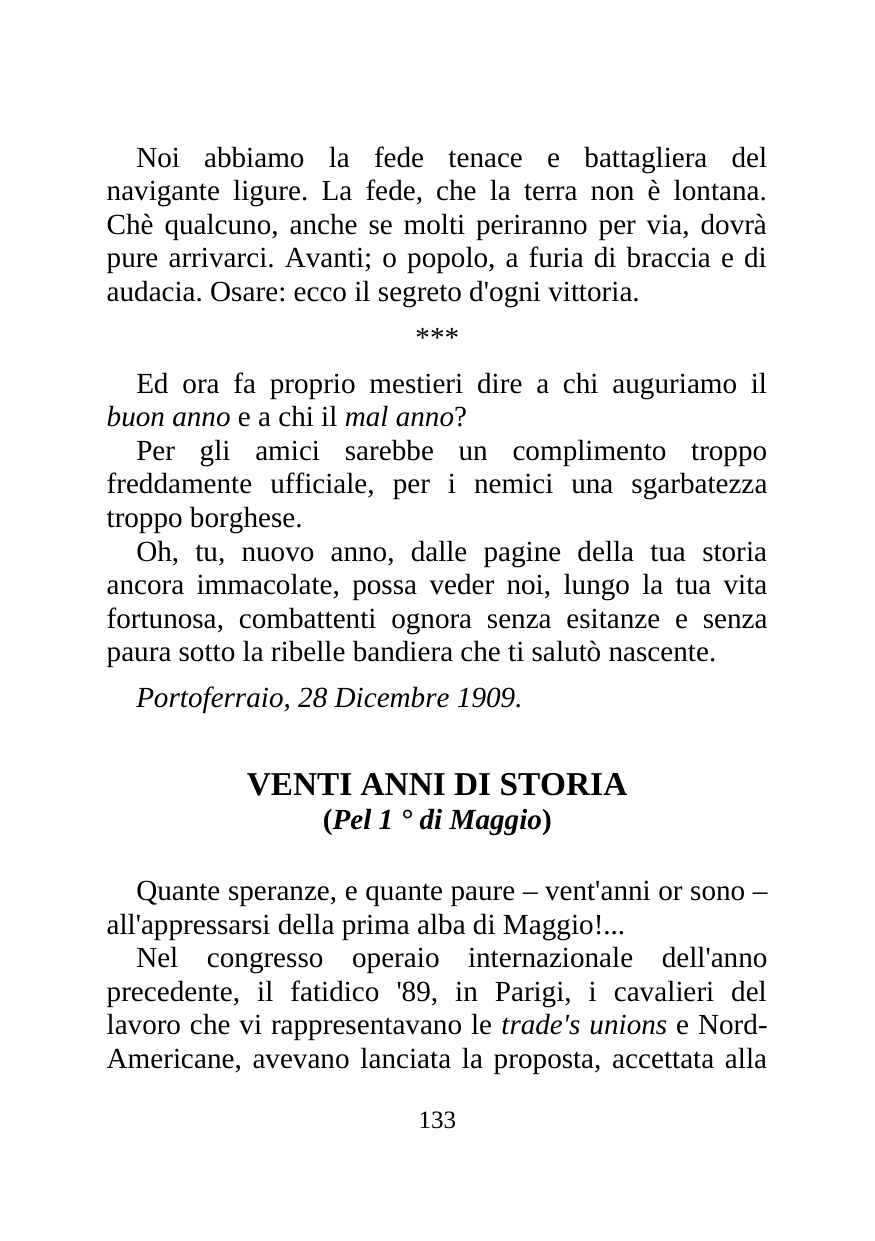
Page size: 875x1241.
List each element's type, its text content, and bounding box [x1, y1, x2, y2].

text Nel congresso operaio internazionale dell'anno precedente, il fatidico '89, in Parigi, i cavalieri del lavoro che vi rappresentavano le trade's unions e Nord-Americane, avevano lanciata la proposta, accettata alla [106, 940, 768, 1074]
text Noi abbiamo la fede tenace e battagliera del navigante ligure. La fede, che la terra non è lontana. Chè qualcuno, anche se molti periranno per via, dovrà pure arrivarci. Avanti; o popolo, a furia di braccia e di audacia. Osare: ecco il segreto d'ogni vittoria. [106, 140, 768, 307]
text *** [106, 320, 768, 353]
text Per gli amici sarebbe un complimento troppo freddamente ufficiale, per i nemici una sgarbatezza troppo borghese. [106, 433, 768, 534]
text Quante speranze, e quante paure – vent'anni or sono – all'appressarsi della prima alba di Maggio!... [106, 873, 768, 940]
text Oh, tu, nuovo anno, dalle pagine della tua storia ancora immacolate, possa veder noi, lungo la tua vita fortunosa, combattenti ognora senza esitanze e senza paura sotto la ribelle bandiera che ti salutò nascente. [106, 534, 768, 668]
text Portoferraio, 28 Dicembre 1909. [106, 680, 768, 714]
subtitle VENTI ANNI DI STORIA (Pel 1 ° di Maggio) [106, 764, 768, 836]
text Ed ora fa proprio mestieri dire a chi auguriamo il buon anno e a chi il mal anno? [106, 366, 768, 433]
